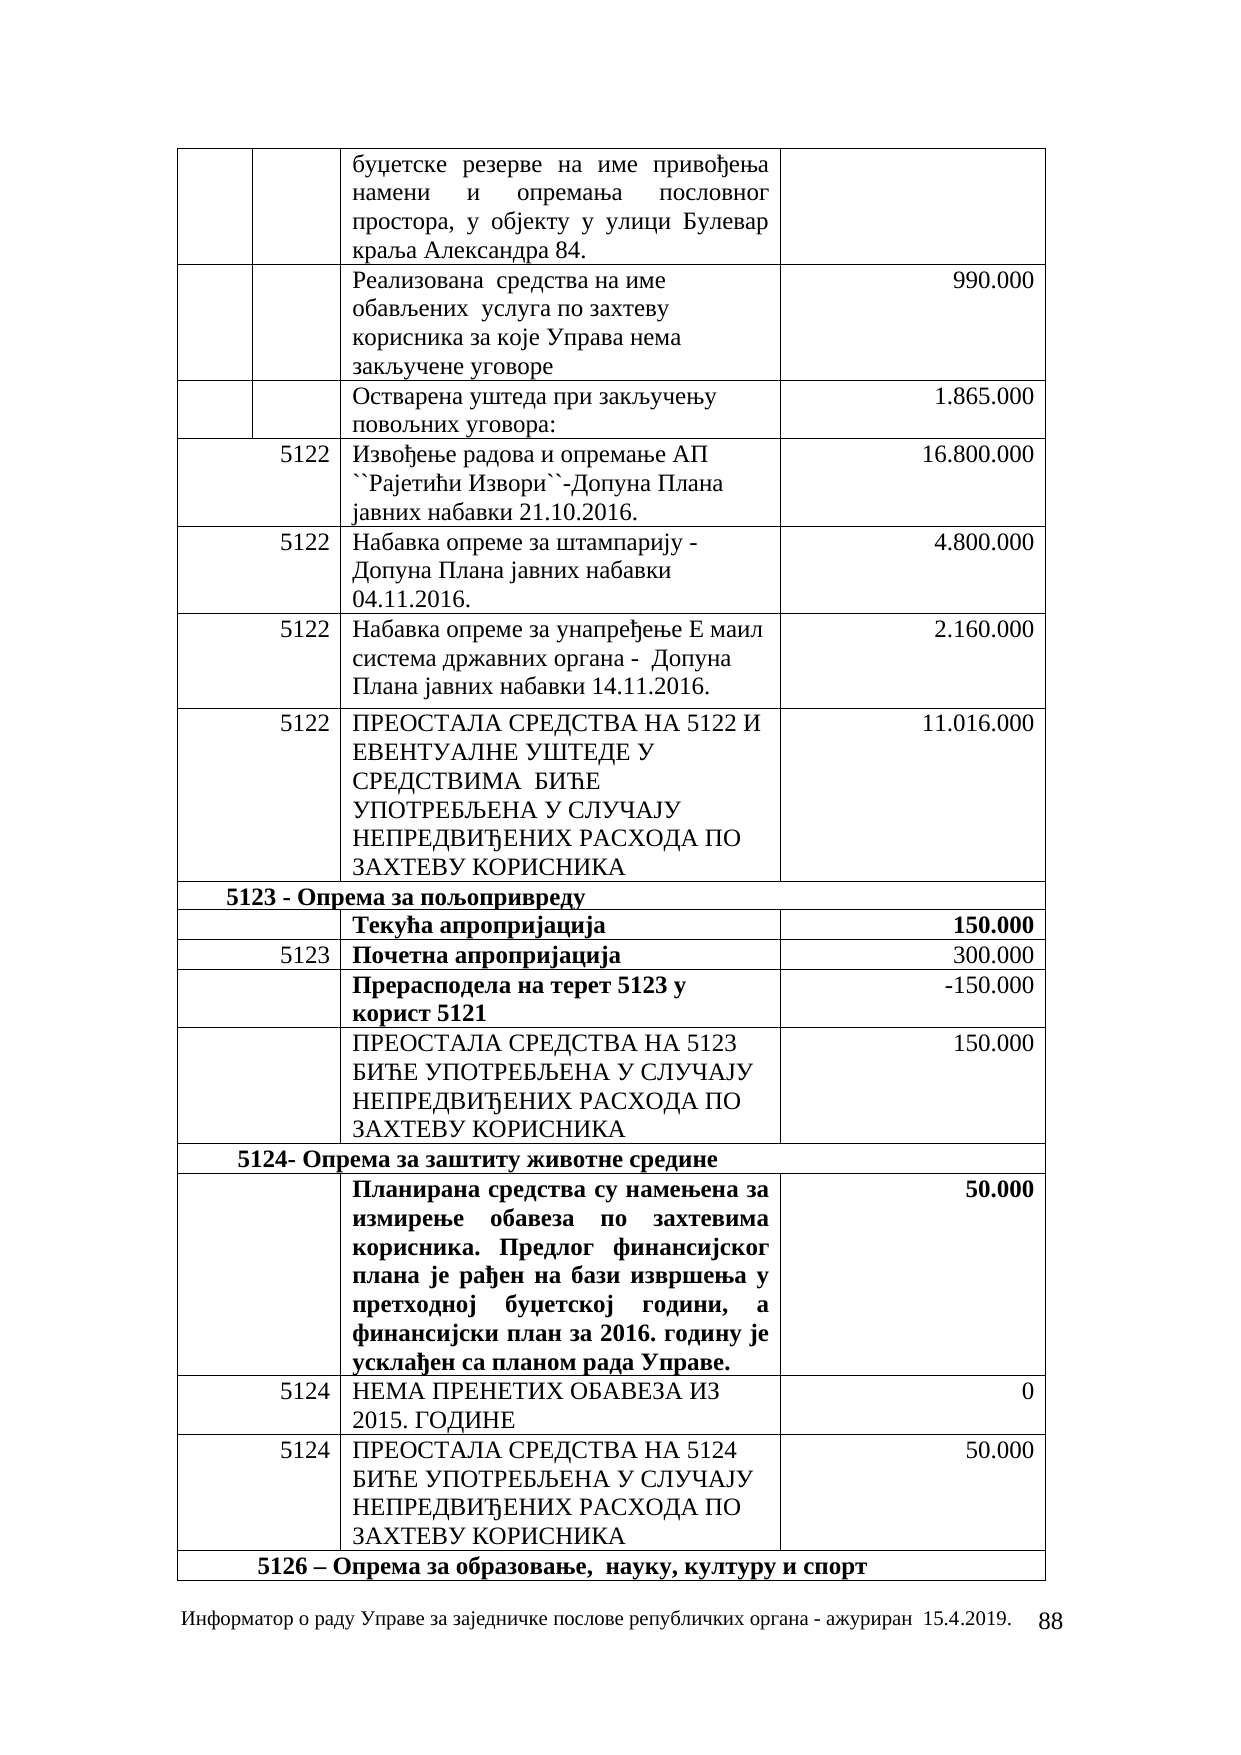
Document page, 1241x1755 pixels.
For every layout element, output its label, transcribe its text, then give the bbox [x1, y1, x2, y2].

table_cell 4.800.000 [781, 527, 1045, 613]
table_cell 5122 [178, 527, 340, 613]
table_cell 5123 [178, 940, 340, 969]
table_cell 5122 [178, 439, 340, 526]
table_cell Текућа апропријација [341, 910, 780, 939]
table_cell [178, 265, 252, 380]
table_cell 5124- Опрема за заштиту животне средине [178, 1144, 1045, 1173]
table_cell 5123 - Опрема за пољопривреду [178, 882, 1045, 909]
table_cell 11.016.000 [781, 709, 1045, 881]
table_cell [253, 149, 340, 264]
table_cell 990.000 [781, 265, 1045, 380]
table_cell буџетске резерве на име привођења намени и опремања пословног простора, у објекту у улици Булевар краља Александра 84. [341, 149, 780, 264]
table_cell ПРЕОСТАЛА СРЕДСТВА НА 5123 БИЋЕ УПОТРЕБЉЕНА У СЛУЧАЈУ НЕПРЕДВИЂЕНИХ РАСХОДА ПО ЗАХТЕВУ КОРИСНИКА [341, 1028, 780, 1143]
table_cell 0 [781, 1376, 1045, 1434]
table_cell Набавка опреме за штампарију - Допуна Плана јавних набавки 04.11.2016. [341, 527, 780, 613]
table_cell Прерасподела на терет 5123 у корист 5121 [341, 970, 780, 1027]
table_cell 50.000 [781, 1435, 1045, 1550]
table_cell Остварена уштеда при закључењу повољних уговора: [341, 381, 780, 438]
table_cell 5124 [178, 1376, 340, 1434]
table_cell 150.000 [781, 910, 1045, 939]
table_cell 1.865.000 [781, 381, 1045, 438]
table_cell 300.000 [781, 940, 1045, 969]
table_cell ПРЕОСТАЛА СРЕДСТВА НА 5124 БИЋЕ УПОТРЕБЉЕНА У СЛУЧАЈУ НЕПРЕДВИЂЕНИХ РАСХОДА ПО ЗАХТЕВУ КОРИСНИКА [341, 1435, 780, 1550]
table_cell Набавка опреме за унапређење Е маил система државних органа - Допуна Плана јавних набавки 14.11.2016. [341, 614, 780, 707]
table_cell 5122 [178, 709, 340, 881]
table_cell -150.000 [781, 970, 1045, 1027]
table_cell 150.000 [781, 1028, 1045, 1143]
table_cell 50.000 [781, 1174, 1045, 1375]
table_cell 5126 – Опрема за образовање, науку, културу и спорт [178, 1551, 1045, 1580]
table_cell [178, 381, 252, 438]
table_cell [178, 149, 252, 264]
table_cell 5122 [178, 614, 340, 707]
table_cell [253, 381, 340, 438]
table_cell [178, 1028, 340, 1143]
table_cell 2.160.000 [781, 614, 1045, 707]
table_cell 5124 [178, 1435, 340, 1550]
table_cell НЕМА ПРЕНЕТИХ ОБАВЕЗА ИЗ 2015. ГОДИНЕ [341, 1376, 780, 1434]
table_cell [178, 910, 340, 939]
table_cell [253, 265, 340, 380]
table_cell 16.800.000 [781, 439, 1045, 526]
table_cell Извођење радова и опремање АП ``Рајетићи Извори``-Допуна Плана јавних набавки 21.10.2016. [341, 439, 780, 526]
table_cell Почетна апропријација [341, 940, 780, 969]
table_cell [178, 970, 340, 1027]
table_cell Реализована средства на име обављених услуга по захтеву корисника за које Управа нема закључене уговоре [341, 265, 780, 380]
table_cell [178, 1174, 340, 1375]
table_cell Планирана средства су намењена за измирење обавеза по захтевима корисника. Предлог финансијског плана је рађен на бази извршења у претходној буџетској години, а финансијски план за 2016. годину је усклађен са планом рада Управе. [341, 1174, 780, 1375]
table_cell ПРЕОСТАЛА СРЕДСТВА НА 5122 И ЕВЕНТУАЛНЕ УШТЕДЕ У СРЕДСТВИМА БИЋЕ УПОТРЕБЉЕНА У СЛУЧАЈУ НЕПРЕДВИЂЕНИХ РАСХОДА ПО ЗАХТЕВУ КОРИСНИКА [341, 709, 780, 881]
table_cell [781, 149, 1045, 264]
